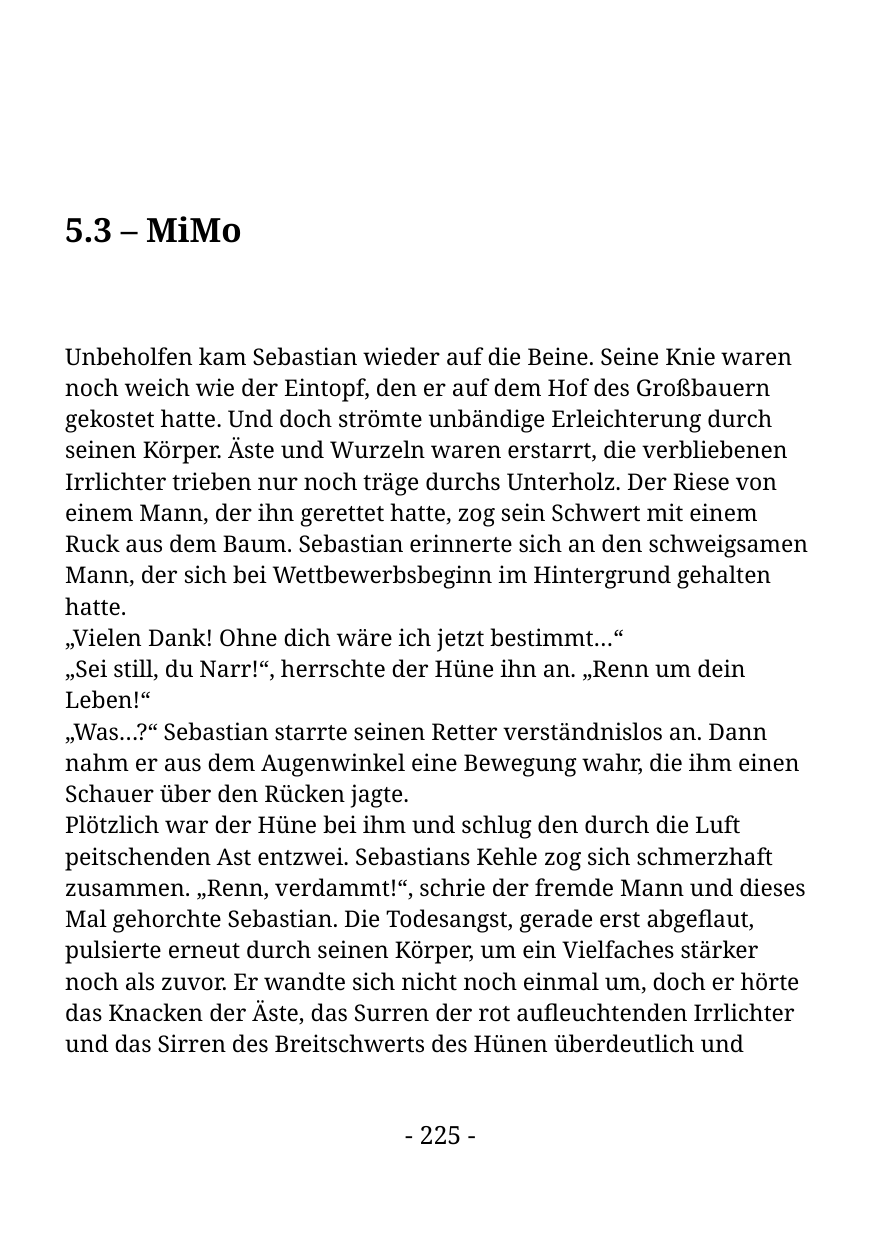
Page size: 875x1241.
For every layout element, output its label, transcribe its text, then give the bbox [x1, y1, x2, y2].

text Unbeholfen kam Sebastian wieder auf die Beine. Seine Knie waren noch weich wie der Eintopf, den er auf dem Hof des Großbauern gekostet hatte. Und doch strömte unbändige Erleichterung durch seinen Körper. Äste und Wurzeln waren erstarrt, die verbliebenen Irrlichter trieben nur noch träge durchs Unterholz. Der Riese von einem Mann, der ihn gerettet hatte, zog sein Schwert mit einem Ruck aus dem Baum. Sebastian erinnerte sich an den schweigsamen Mann, der sich bei Wettbewerbsbeginn im Hintergrund gehalten hatte. „Vielen Dank! Ohne dich wäre ich jetzt bestimmt…“ „Sei still, du Narr!“, herrschte der Hüne ihn an. „Renn um dein Leben!“ „Was…?“ Sebastian starrte seinen Retter verständnislos an. Dann nahm er aus dem Augenwinkel eine Bewegung wahr, die ihm einen Schauer über den Rücken jagte. Plötzlich war der Hüne bei ihm und schlug den durch die Luft peitschenden Ast entzwei. Sebastians Kehle zog sich schmerzhaft zusammen. „Renn, verdammt!“, schrie der fremde Mann und dieses Mal gehorchte Sebastian. Die Todesangst, gerade erst abgeflaut, pulsierte erneut durch seinen Körper, um ein Vielfaches stärker noch als zuvor. Er wandte sich nicht noch einmal um, doch er hörte das Knacken der Äste, das Surren der rot aufleuchtenden Irrlichter und das Sirren des Breitschwerts des Hünen überdeutlich und [65, 341, 809, 1059]
subtitle 5.3 – MiMo [65, 207, 809, 252]
